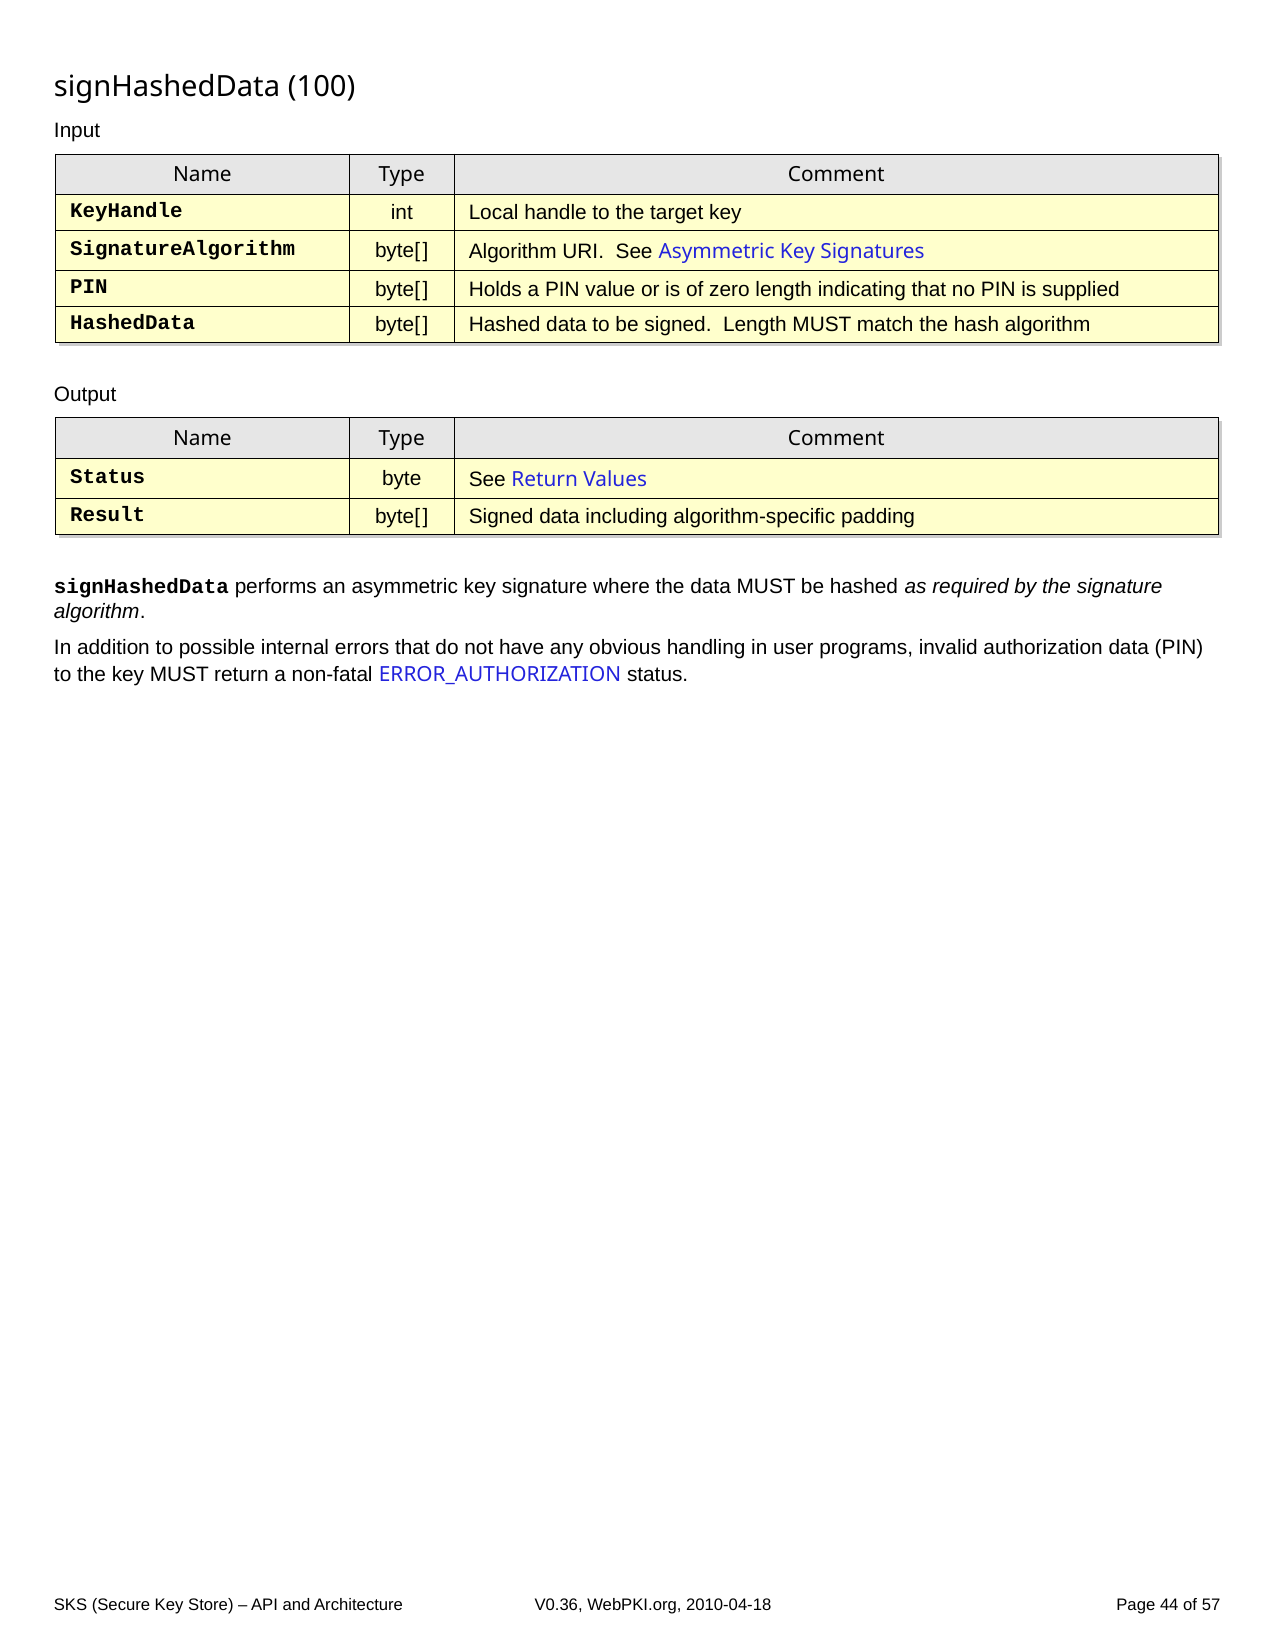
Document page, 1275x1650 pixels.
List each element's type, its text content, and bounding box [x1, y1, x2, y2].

table_cell Result [56, 499, 349, 534]
table_cell byte⁮[ ] [350, 307, 454, 342]
table_header Type [350, 155, 454, 194]
table_header Comment [455, 418, 1218, 458]
table_cell byte⁮[ ] [350, 231, 454, 270]
table_cell Algorithm URI. See Asymmetric Key Signatures ‎ [455, 231, 1218, 270]
text In addition to possible internal errors that do not have any obvious handling in user programs, invalid authorization data (PIN) to the key MUST return a non-fatal ERROR_AUTHORIZATION status. [54, 635, 1221, 687]
table_cell Status [56, 459, 349, 498]
table_cell PIN [56, 271, 349, 306]
table_cell Hashed data to be signed. Length MUST match the hash algorithm [455, 307, 1218, 342]
table_cell See Return Values [455, 459, 1218, 498]
text Output [54, 382, 1221, 406]
table_cell Local handle to the target key [455, 195, 1218, 230]
table_cell byte⁮[ ] [350, 499, 454, 534]
table_cell HashedData [56, 307, 349, 342]
table_cell SignatureAlgorithm [56, 231, 349, 270]
table_cell byte⁮[ ] [350, 271, 454, 306]
table_cell byte [350, 459, 454, 498]
text Input [54, 118, 1221, 142]
subtitle signHashedData (100) [54, 66, 1221, 105]
table_cell Signed data including algorithm-specific padding [455, 499, 1218, 534]
table_cell KeyHandle [56, 195, 349, 230]
table_header Name [56, 155, 349, 194]
table_header Comment [455, 155, 1218, 194]
table_header Type [350, 418, 454, 458]
table_cell Holds a PIN value or is of zero length indicating that no PIN is supplied [455, 271, 1218, 306]
table_header Name [56, 418, 349, 458]
text signHashedData performs an asymmetric key signature where the data MUST be hashed as required by the signature algorithm. [54, 573, 1221, 623]
table_cell int [350, 195, 454, 230]
